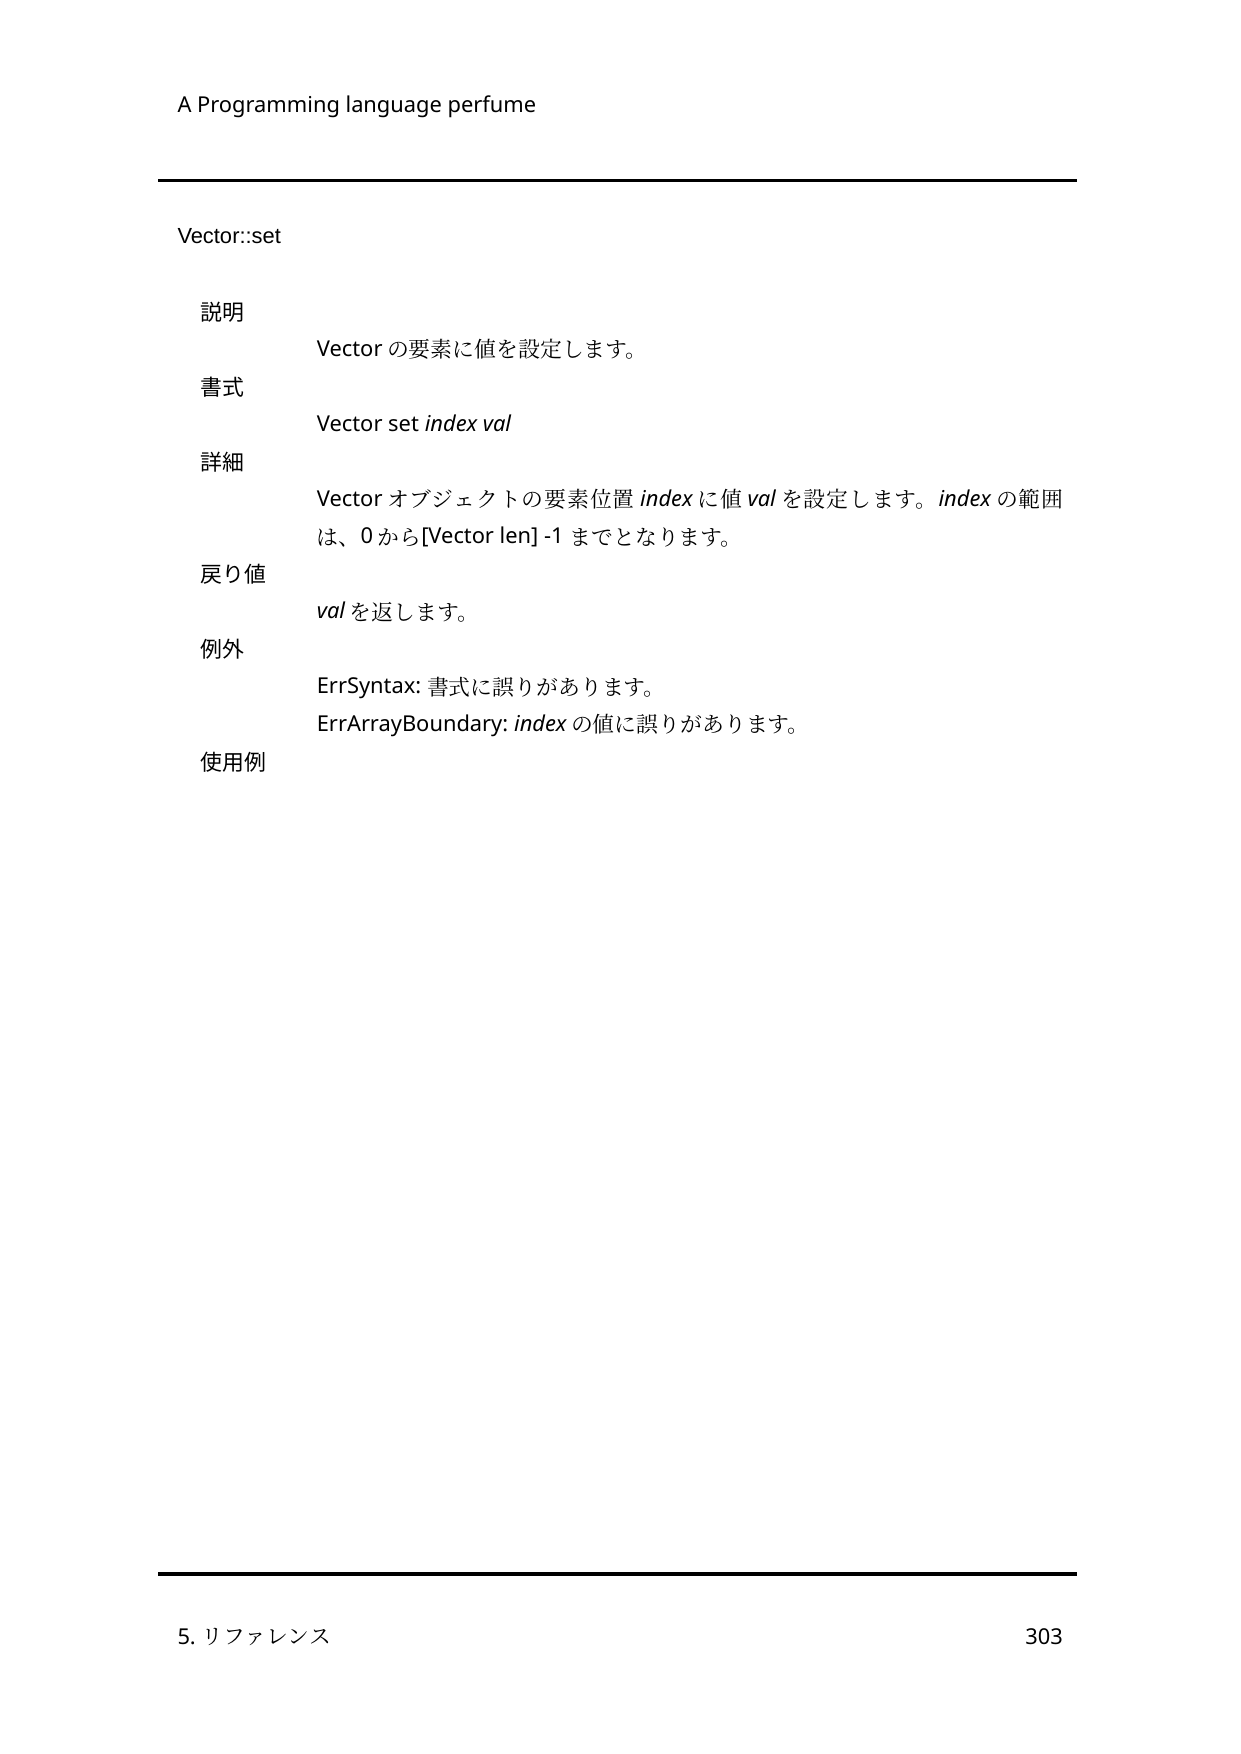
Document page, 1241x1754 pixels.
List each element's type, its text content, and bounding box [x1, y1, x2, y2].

table_cell [317, 742, 1063, 817]
table_header 説明 [200, 292, 317, 367]
table_header Vectorの要素に値を設定します。 [317, 292, 1063, 367]
table_cell Vector set index val [317, 367, 1063, 442]
table_cell ErrSyntax: 書式に誤りがあります。 ErrArrayBoundary: indexの値に誤りがあります。 [317, 629, 1063, 742]
table_cell 例外 [200, 629, 317, 742]
table_cell 使用例 [200, 742, 317, 817]
table_cell 戻り値 [200, 554, 317, 629]
table_cell valを返します。 [317, 554, 1063, 629]
table_cell Vectorオブジェクトの要素位置indexに値valを設定します。indexの範囲は、0から[Vector len] -1 までとなります。 [317, 442, 1063, 554]
subtitle Vector::set [177, 217, 1063, 254]
table_cell 詳細 [200, 442, 317, 554]
table_cell 書式 [200, 367, 317, 442]
